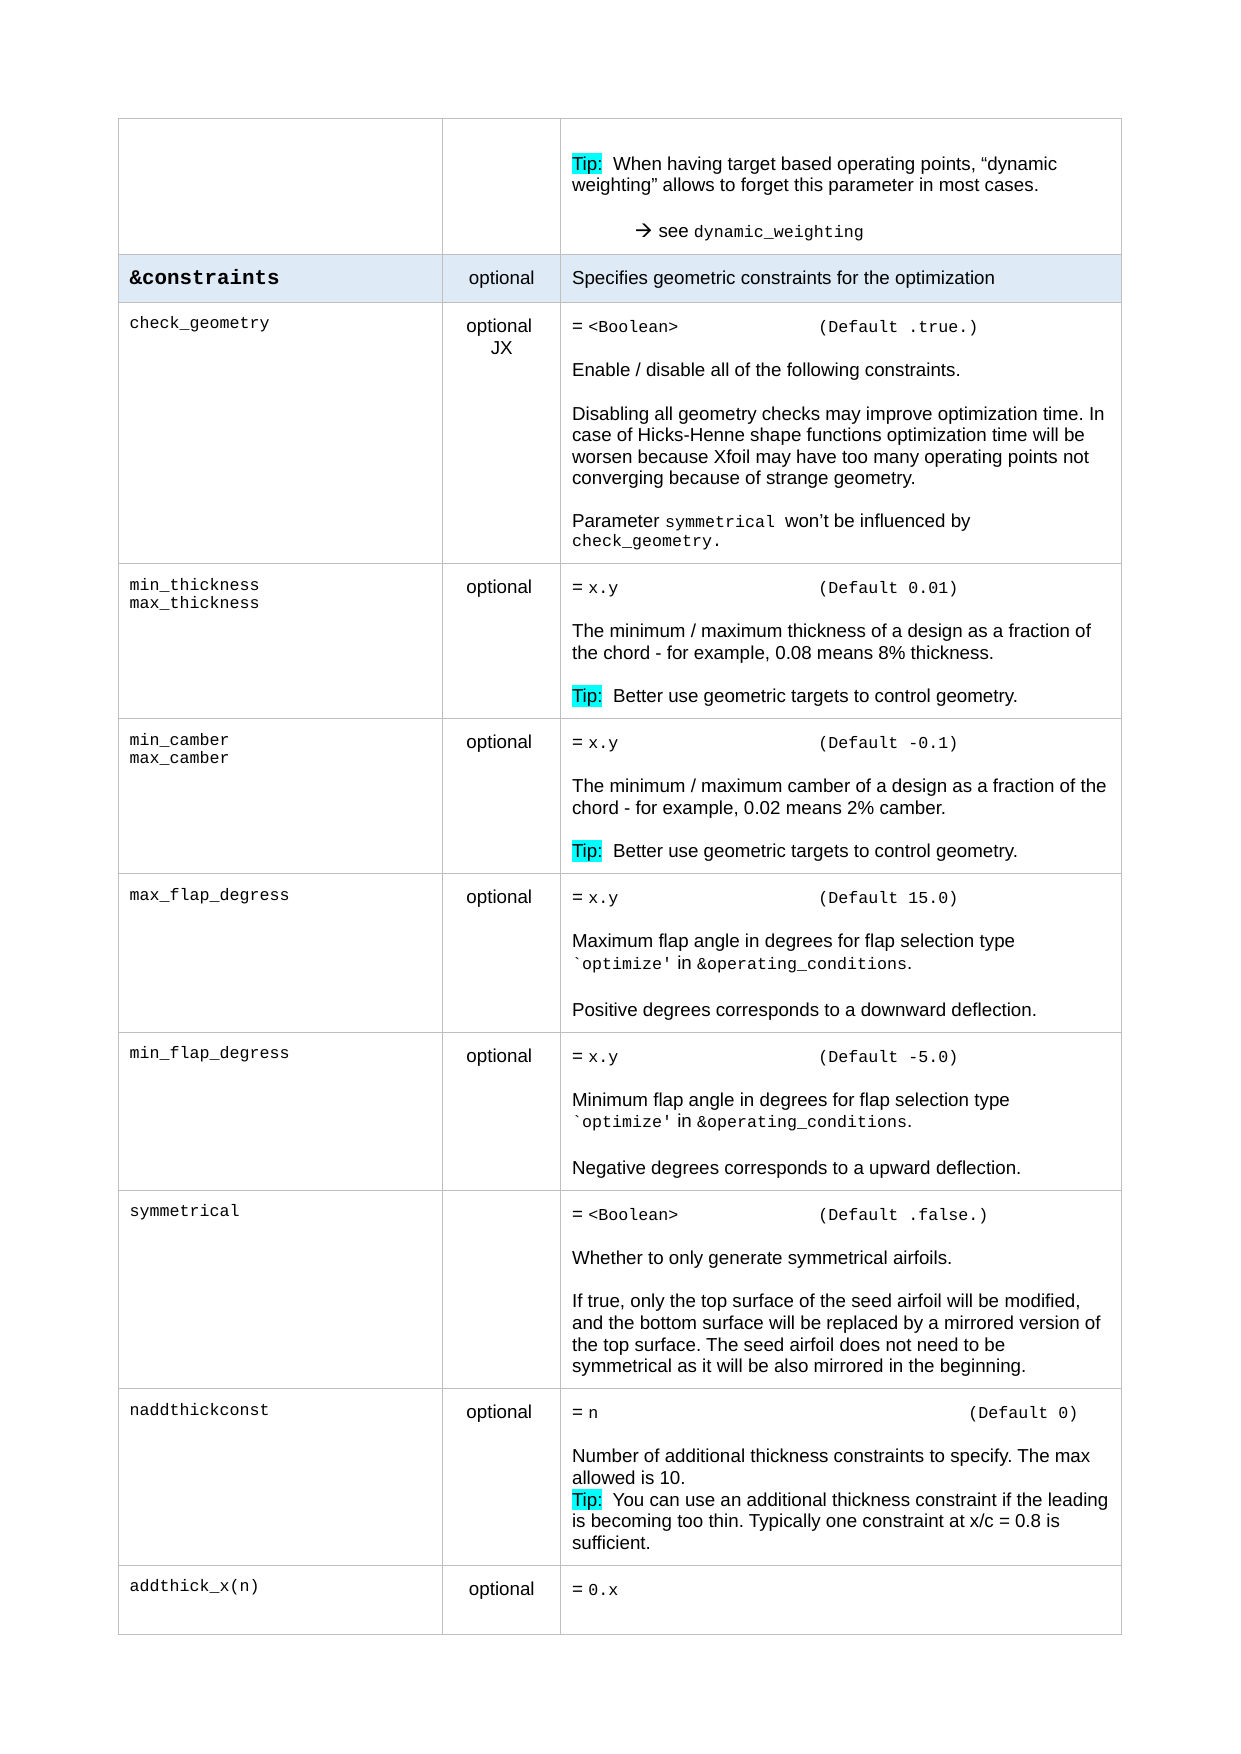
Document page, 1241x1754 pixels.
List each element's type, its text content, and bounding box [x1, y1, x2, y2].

table_cell optional [443, 874, 560, 1032]
table_cell min_thickness max_thickness [119, 564, 442, 718]
table_cell = <Boolean> (Default .true.) Enable / disable all of the following constraints. Disabling all geometry checks may improve optimization time. In case of Hicks-Henne shape functions optimization time will be worsen because Xfoil may have too many operating points not converging because of strange geometry. Parameter symmetrical won’t be influenced by check_geometry. [561, 303, 1121, 563]
table_cell = x.y (Default 0.01) The minimum / maximum thickness of a design as a fraction of the chord - for example, 0.08 means 8% thickness. Tip: Better use geometric targets to control geometry. [561, 564, 1121, 718]
table_cell max_flap_degress [119, 874, 442, 1032]
table_cell naddthickconst [119, 1389, 442, 1565]
table_cell [119, 119, 442, 254]
table_cell optional JX [443, 303, 560, 563]
table_cell Tip: When having target based operating points, “dynamic weighting” allows to forget this parameter in most cases.  see dynamic_weighting [561, 119, 1121, 254]
table_cell = n (Default 0) Number of additional thickness constraints to specify. The max allowed is 10. Tip: You can use an additional thickness constraint if the leading is becoming too thin. Typically one constraint at x/c = 0.8 is sufficient. [561, 1389, 1121, 1565]
table_cell min_camber max_camber [119, 719, 442, 873]
table_cell optional [443, 1389, 560, 1565]
table_cell = x.y (Default -5.0) Minimum flap angle in degrees for flap selection type `optimize' in &operating_conditions. Negative degrees corresponds to a upward deflection. [561, 1033, 1121, 1190]
table_cell optional [443, 255, 560, 302]
table_cell check_geometry [119, 303, 442, 563]
table_cell &constraints [119, 255, 442, 302]
table_cell optional [443, 719, 560, 873]
table_cell = <Boolean> (Default .false.) Whether to only generate symmetrical airfoils. If true, only the top surface of the seed airfoil will be modified, and the bottom surface will be replaced by a mirrored version of the top surface. The seed airfoil does not need to be symmetrical as it will be also mirrored in the beginning. [561, 1191, 1121, 1388]
table_cell = x.y (Default -0.1) The minimum / maximum camber of a design as a fraction of the chord - for example, 0.02 means 2% camber. Tip: Better use geometric targets to control geometry. [561, 719, 1121, 873]
table_cell optional [443, 1033, 560, 1190]
table_cell optional [443, 564, 560, 718]
table_cell [443, 119, 560, 254]
table_cell min_flap_degress [119, 1033, 442, 1190]
table_cell = 0.x [561, 1566, 1121, 1634]
table_cell = x.y (Default 15.0) Maximum flap angle in degrees for flap selection type `optimize' in &operating_conditions. Positive degrees corresponds to a downward deflection. [561, 874, 1121, 1032]
table_cell optional [443, 1566, 560, 1634]
table_cell Specifies geometric constraints for the optimization [561, 255, 1121, 302]
table_cell addthick_x(n) [119, 1566, 442, 1634]
table_cell symmetrical [119, 1191, 442, 1388]
table_cell [443, 1191, 560, 1388]
